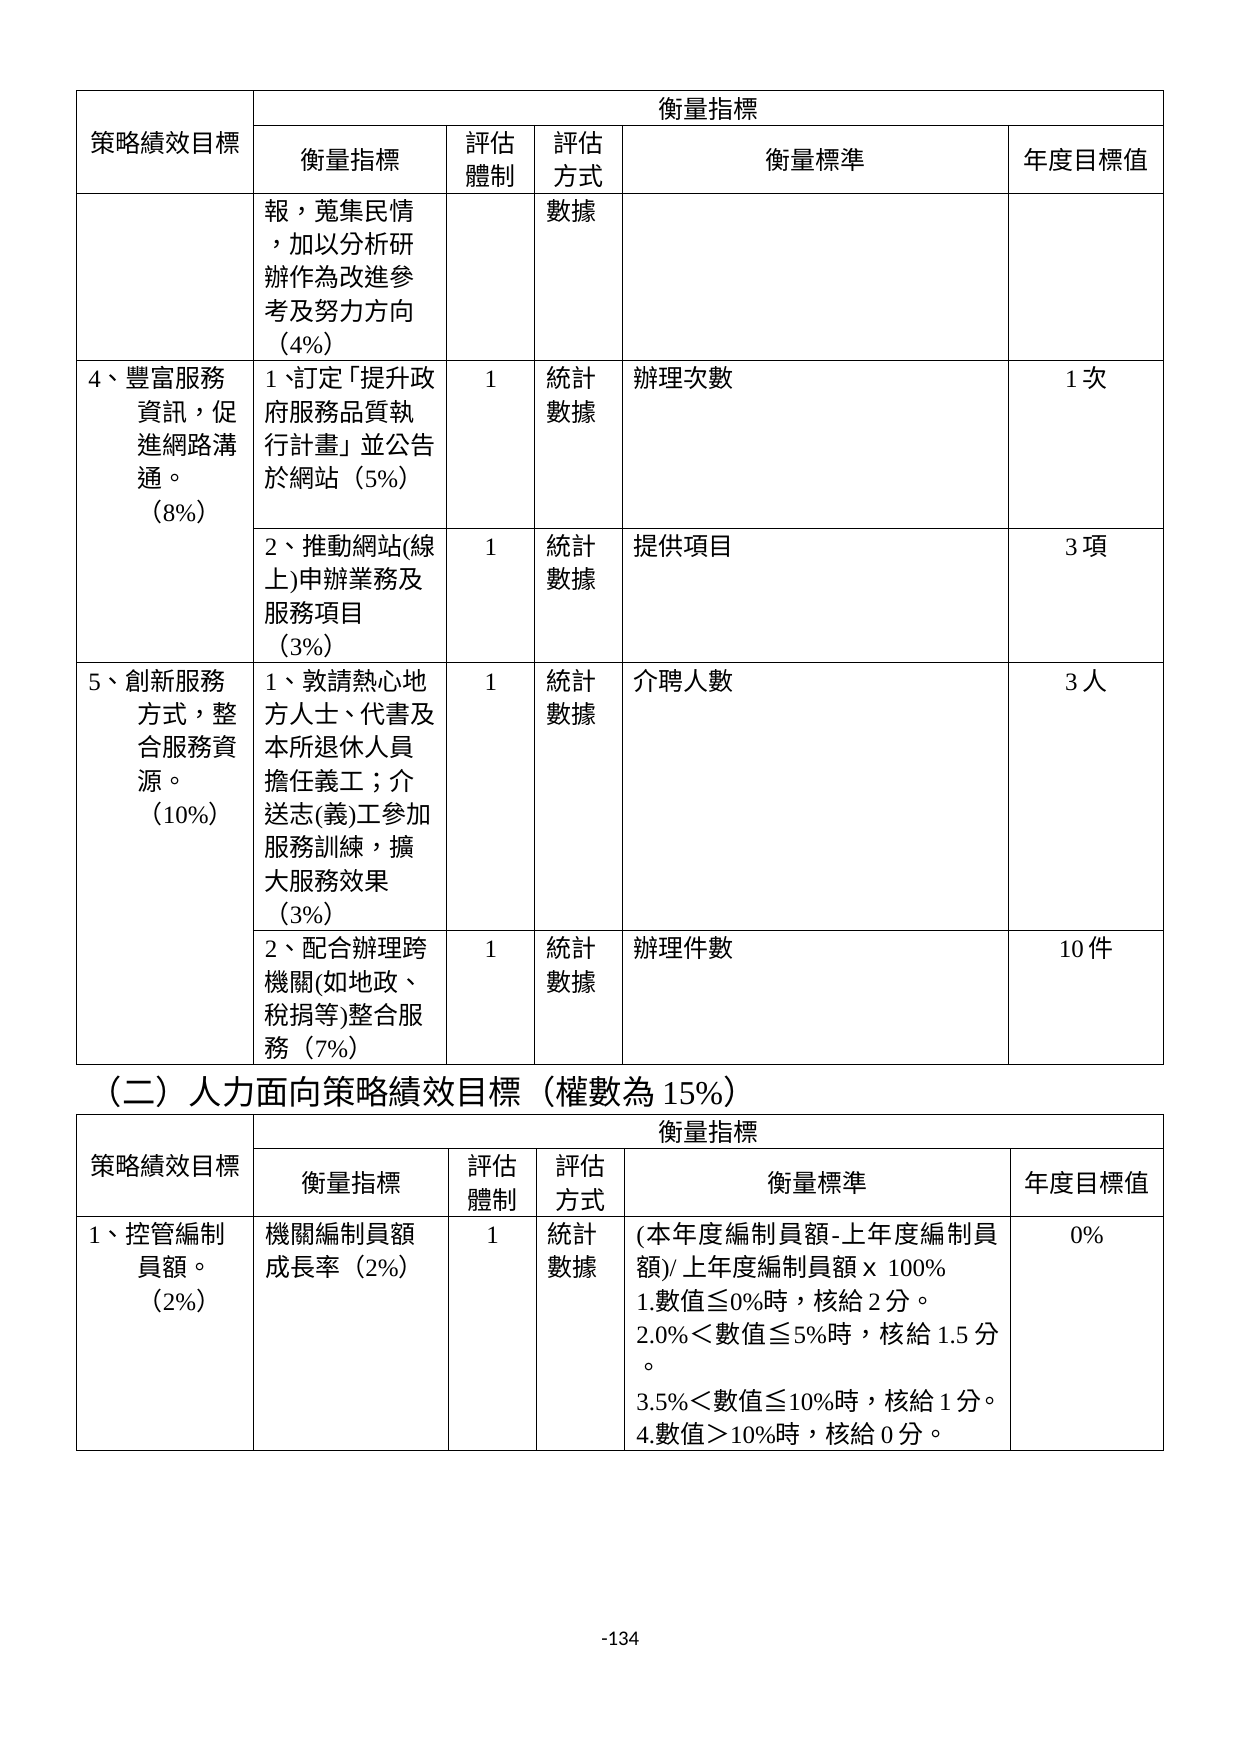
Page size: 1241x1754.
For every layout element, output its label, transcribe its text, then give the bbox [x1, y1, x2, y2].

table_cell 3人 [1009, 663, 1163, 930]
table_cell 評估體制 [449, 1149, 536, 1216]
table_cell 統計數據 [537, 1217, 624, 1450]
table_cell 年度目標值 [1011, 1149, 1163, 1216]
table_cell 10件 [1009, 931, 1163, 1064]
table_header 衡量指標 [254, 1115, 1163, 1148]
table_cell 1 [447, 529, 534, 662]
table_cell 3項 [1009, 529, 1163, 662]
table_cell 評估方式 [537, 1149, 624, 1216]
table_cell 評估體制 [447, 126, 534, 192]
table_cell 創新服務方式，整合服務資源。（10%） [77, 663, 253, 930]
table_cell 統計數據 [535, 529, 622, 662]
table_cell 1 [447, 361, 534, 528]
table_cell 1 [449, 1217, 536, 1450]
table_cell 統計數據 [535, 663, 622, 930]
table_cell [77, 194, 253, 360]
table_cell 統計數據 [535, 361, 622, 528]
table_header 策略績效目標 [77, 1115, 253, 1216]
table_cell [77, 528, 253, 662]
table_cell 1、敦請熱心地方人士、代書及本所退休人員擔任義工；介送志(義)工參加服務訓練，擴大服務效果（3%） [254, 663, 446, 930]
table_cell 2、配合辦理跨機關(如地政、稅捐等)整合服務（7%） [254, 931, 446, 1064]
table_cell 衡量指標 [254, 1149, 448, 1216]
table_cell 1次 [1009, 361, 1163, 528]
table_cell 數據 [535, 194, 622, 360]
table_cell 0% [1011, 1217, 1163, 1450]
text （二）人力面向策略績效目標（權數為15%） [88, 1065, 1152, 1114]
table_cell 提供項目 [623, 529, 1008, 662]
table_cell 辦理次數 [623, 361, 1008, 528]
table_cell 衡量標準 [625, 1149, 1010, 1216]
table_cell 年度目標值 [1009, 126, 1163, 192]
table_cell 衡量標準 [623, 126, 1008, 192]
table_cell [623, 194, 1008, 360]
table_cell 1 [447, 931, 534, 1064]
table_cell 辦理件數 [623, 931, 1008, 1064]
table_cell 豐富服務資訊，促進網路溝通。（8%） [77, 361, 253, 528]
table_cell 2、推動網站(線上)申辦業務及服務項目（3%） [254, 529, 446, 662]
table_header 衡量指標 [254, 91, 1163, 125]
table_header 策略績效目標 [77, 91, 253, 192]
table_cell 評估方式 [535, 126, 622, 192]
table_cell 報，蒐集民情，加以分析研辦作為改進參考及努力方向（4%） [254, 194, 446, 360]
table_cell 衡量指標 [254, 126, 446, 192]
table_cell [77, 930, 253, 1064]
table_cell 介聘人數 [623, 663, 1008, 930]
table_cell 控管編制員額。（2%） [77, 1217, 253, 1450]
table_cell [447, 194, 534, 360]
table_cell 1 [447, 663, 534, 930]
table_cell (本年度編制員額-上年度編制員額)/ 上年度編制員額ｘ100% 1.數值≦0%時，核給2分。 2.0%＜數值≦5%時，核給1.5分。 3.5%＜數值≦10%時，核給1分。 4.數值＞10%時，核給0分。 [625, 1217, 1010, 1450]
table_cell 1、訂定「提升政府服務品質執行計畫」並公告於網站（5%） [254, 361, 446, 528]
table_cell 統計數據 [535, 931, 622, 1064]
table_cell [1009, 194, 1163, 360]
table_cell 機關編制員額成長率（2%） [254, 1217, 448, 1450]
